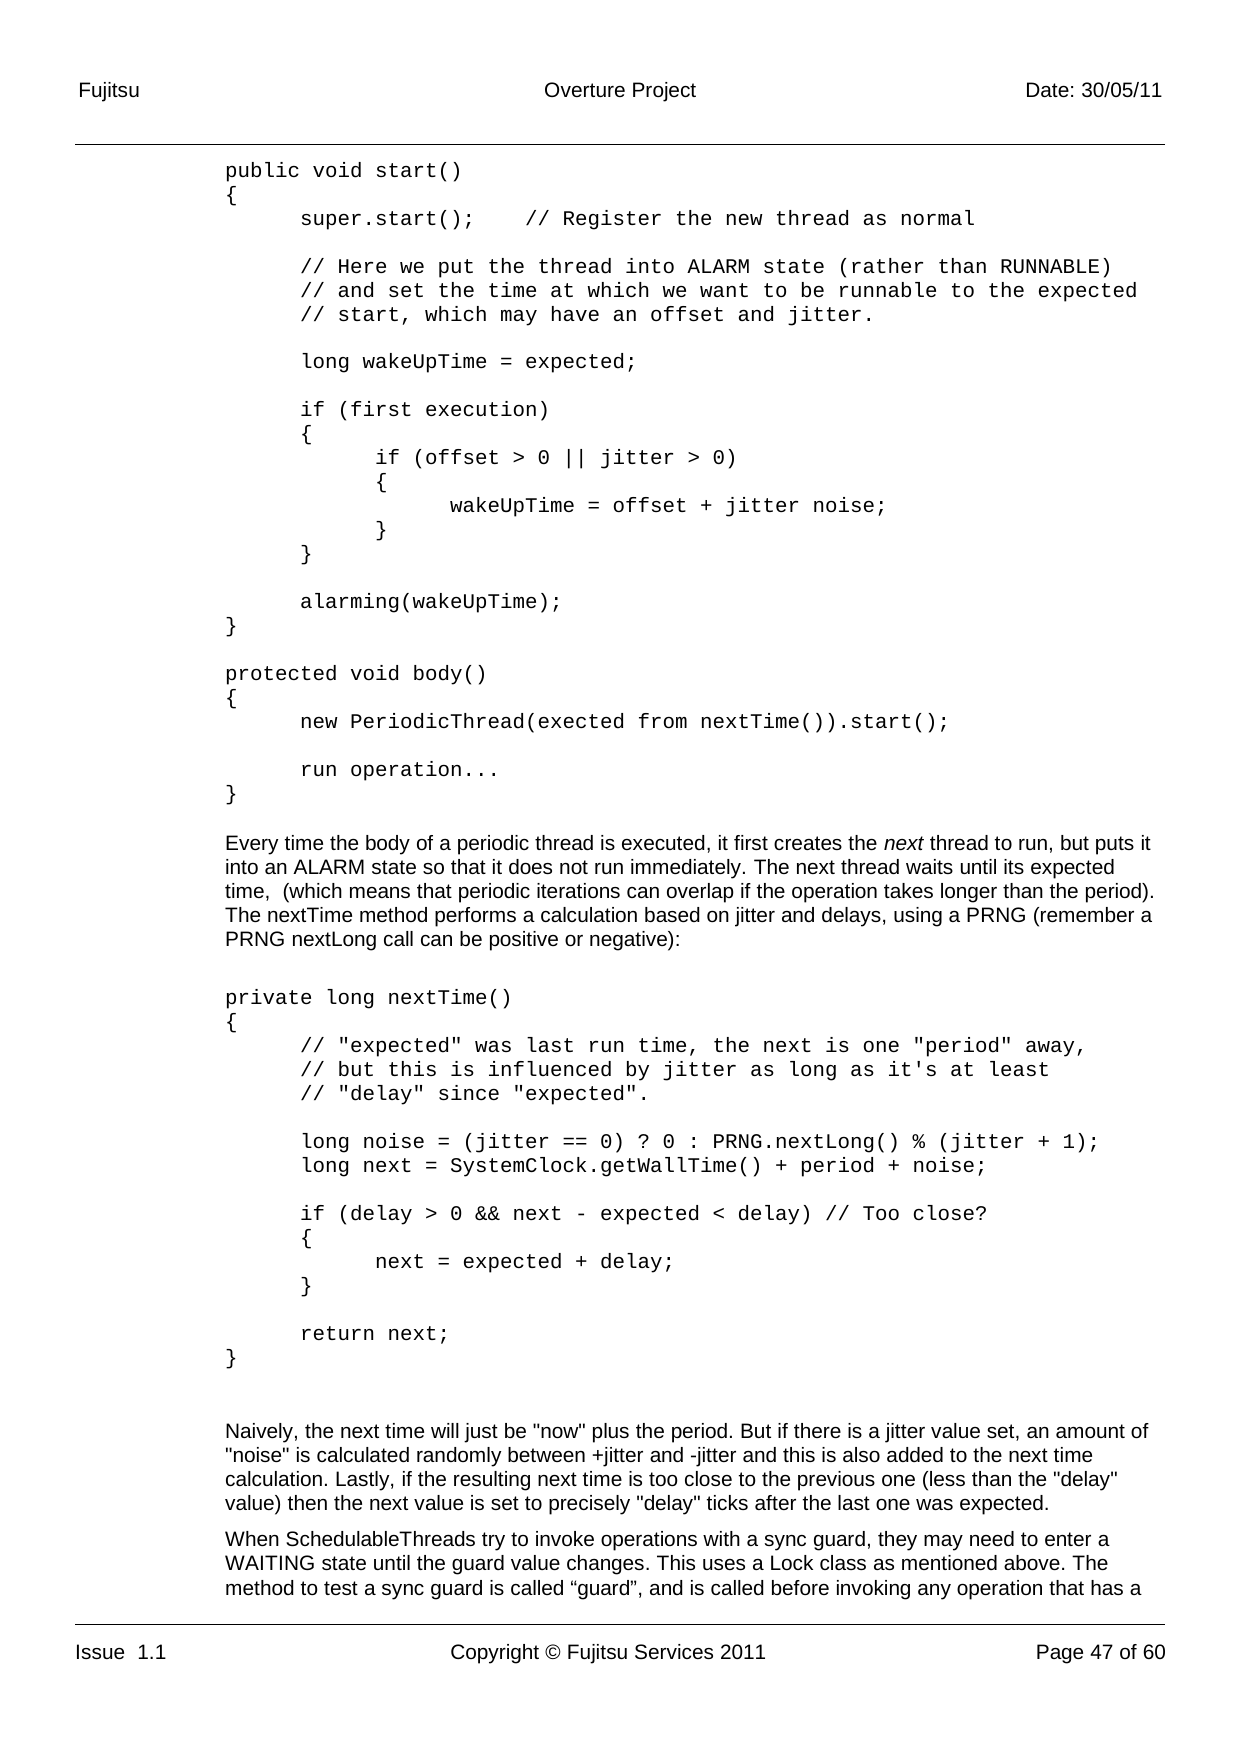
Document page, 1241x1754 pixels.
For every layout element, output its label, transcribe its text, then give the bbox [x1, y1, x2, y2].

text { [225, 1011, 1165, 1035]
text private long nextTime() [225, 987, 1165, 1011]
text Every time the body of a periodic thread is executed, it first creates the next thread to run, but puts it into an ALARM state so that it does not run immediately. The next thread waits until its expected time, (which means that periodic iterations can overlap if the operation takes longer than the period). The nextTime method performs a calculation based on jitter and delays, using a PRNG (remember a PRNG nextLong call can be positive or negative): [225, 831, 1165, 951]
text run operation... [225, 759, 1165, 783]
text // Here we put the thread into ALARM state (rather than RUNNABLE) [225, 256, 1165, 279]
text } [225, 1275, 1165, 1299]
text // start, which may have an offset and jitter. [225, 303, 1165, 327]
text } [225, 543, 1165, 567]
text long next = SystemClock.getWallTime() + period + noise; [225, 1155, 1165, 1179]
text } [225, 1347, 1165, 1371]
text protected void body() [225, 663, 1165, 687]
text super.start(); // Register the new thread as normal [225, 208, 1165, 232]
text long wakeUpTime = expected; [225, 351, 1165, 375]
text next = expected + delay; [225, 1251, 1165, 1275]
text if (first execution) [225, 399, 1165, 423]
text wakeUpTime = offset + jitter noise; [225, 495, 1165, 519]
text // "delay" since "expected". [225, 1083, 1165, 1107]
text if (offset > 0 || jitter > 0) [225, 447, 1165, 471]
text alarming(wakeUpTime); [225, 591, 1165, 615]
text public void start() [225, 160, 1165, 184]
text { [225, 1227, 1165, 1251]
text return next; [225, 1323, 1165, 1347]
text // but this is influenced by jitter as long as it's at least [225, 1059, 1165, 1083]
text { [225, 423, 1165, 447]
text When SchedulableThreads try to invoke operations with a sync guard, they may need to enter a WAITING state until the guard value changes. This uses a Lock class as mentioned above. The method to test a sync guard is called “guard”, and is called before invoking any operation that has a [225, 1527, 1165, 1599]
text } [225, 783, 1165, 807]
text new PeriodicThread(exected from nextTime()).start(); [225, 711, 1165, 735]
text { [225, 687, 1165, 711]
text } [225, 615, 1165, 639]
text { [225, 184, 1165, 208]
text Naively, the next time will just be "now" plus the period. But if there is a jitter value set, an amount of "noise" is calculated randomly between +jitter and -jitter and this is also added to the next time calculation. Lastly, if the resulting next time is too close to the previous one (less than the "delay" value) then the next value is set to precisely "delay" ticks after the last one was expected. [225, 1418, 1165, 1515]
text } [225, 519, 1165, 543]
text // and set the time at which we want to be runnable to the expected [225, 279, 1165, 303]
text long noise = (jitter == 0) ? 0 : PRNG.nextLong() % (jitter + 1); [225, 1131, 1165, 1155]
text // "expected" was last run time, the next is one "period" away, [225, 1035, 1165, 1059]
text if (delay > 0 && next - expected < delay) // Too close? [225, 1203, 1165, 1227]
text { [225, 471, 1165, 495]
